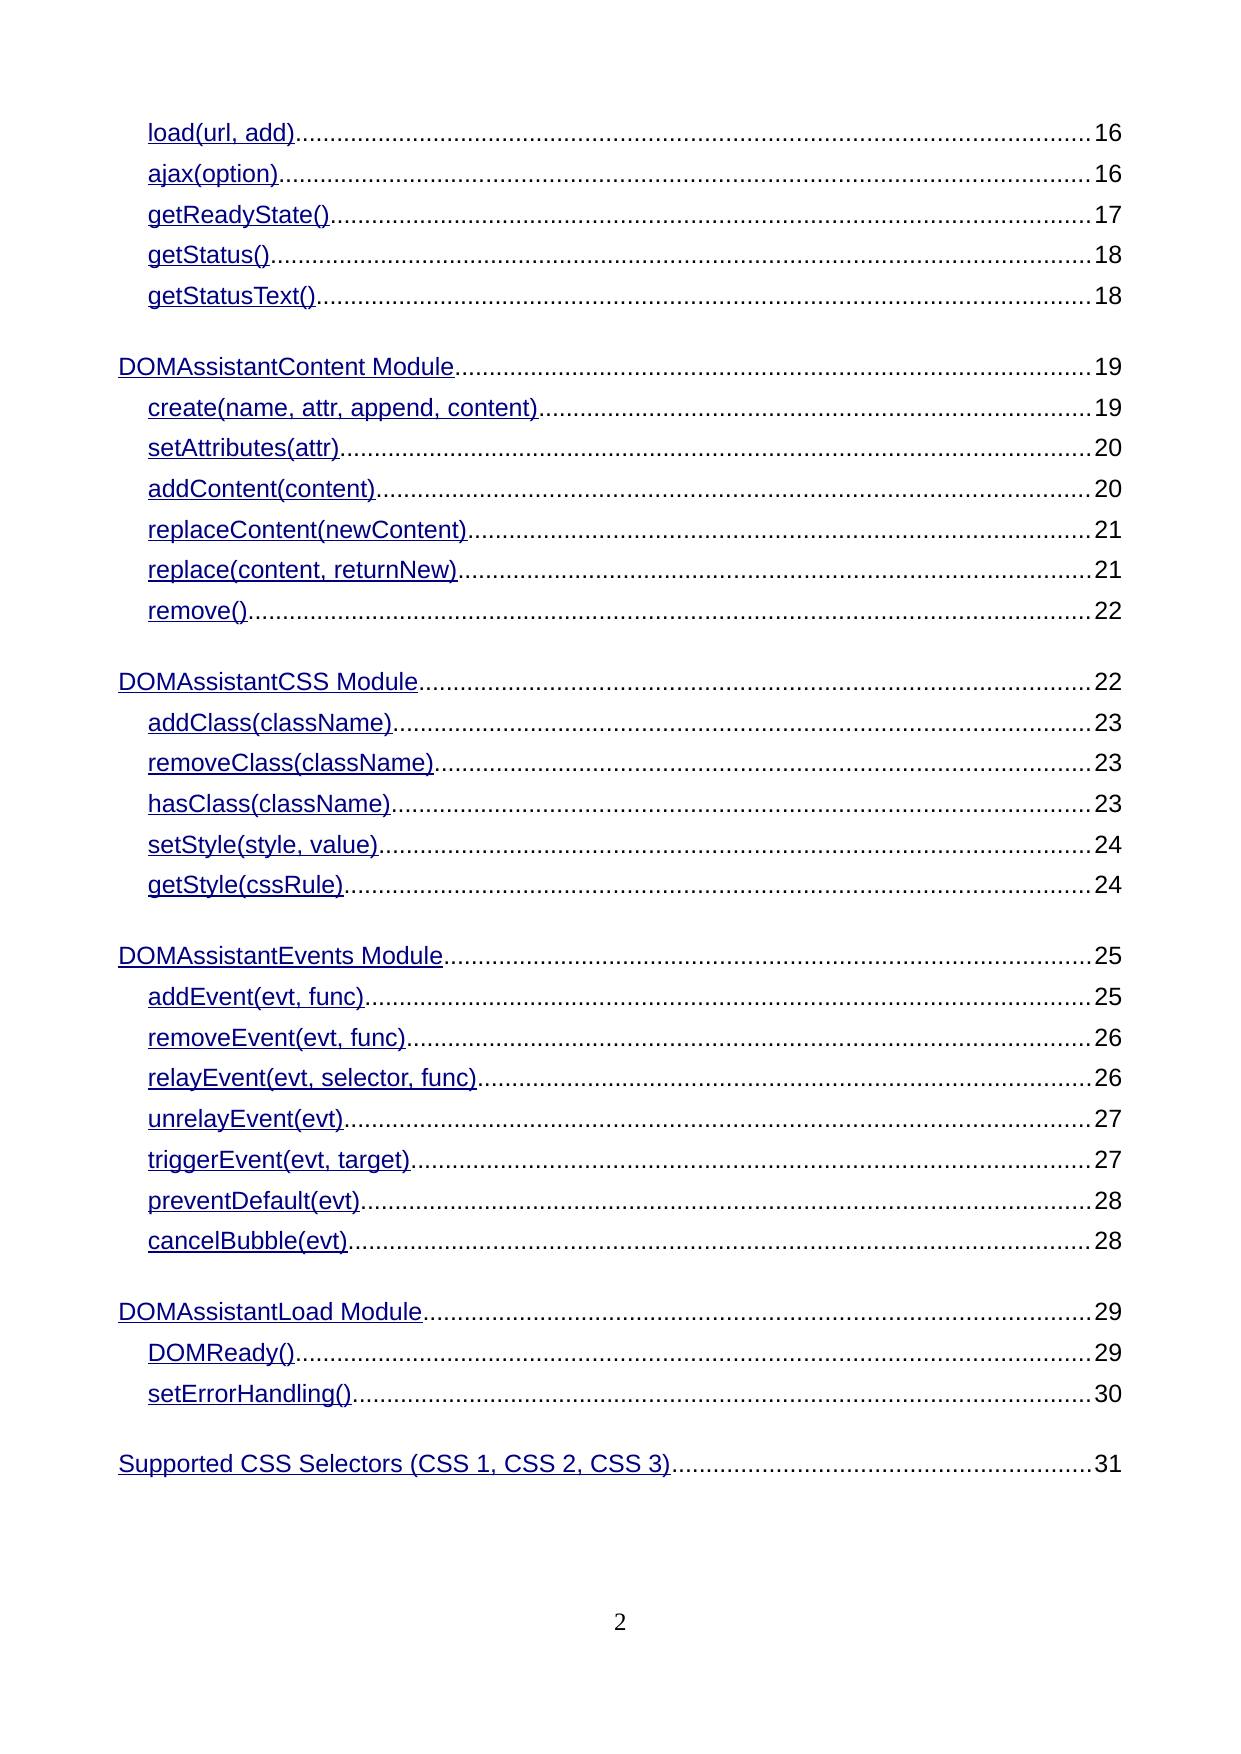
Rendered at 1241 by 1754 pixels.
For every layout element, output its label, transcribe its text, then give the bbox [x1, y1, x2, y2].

text preventDefault(evt) 28 [148, 1186, 1122, 1214]
text removeEvent(evt, func) 26 [148, 1023, 1122, 1051]
text DOMAssistantEvents Module 25 [118, 941, 1122, 970]
text DOMAssistantLoad Module 29 [118, 1297, 1122, 1326]
text relayEvent(evt, selector, func) 26 [148, 1063, 1122, 1092]
text addEvent(evt, func) 25 [148, 982, 1122, 1011]
text getStatus() 18 [148, 240, 1122, 269]
text DOMAssistantCSS Module 22 [118, 667, 1122, 696]
text setAttributes(attr) 20 [148, 433, 1122, 462]
text replaceContent(newContent) 21 [148, 515, 1122, 543]
text setErrorHandling() 30 [148, 1378, 1122, 1407]
text getStatusText() 18 [148, 281, 1122, 310]
text remove() 22 [148, 596, 1122, 625]
text addContent(content) 20 [148, 474, 1122, 503]
text load(url, add) 16 [148, 118, 1122, 147]
text Supported CSS Selectors (CSS 1, CSS 2, CSS 3) 31 [118, 1449, 1122, 1478]
text cancelBubble(evt) 28 [148, 1226, 1122, 1255]
text triggerEvent(evt, target) 27 [148, 1145, 1122, 1174]
text removeClass(className) 23 [148, 748, 1122, 777]
text replace(content, returnNew) 21 [148, 555, 1122, 584]
text hasClass(className) 23 [148, 789, 1122, 818]
text getReadyState() 17 [148, 199, 1122, 228]
text DOMAssistantContent Module 19 [118, 352, 1122, 381]
text unrelayEvent(evt) 27 [148, 1104, 1122, 1133]
text addClass(className) 23 [148, 708, 1122, 736]
text setStyle(style, value) 24 [148, 830, 1122, 858]
text ajax(option) 16 [148, 159, 1122, 188]
text DOMReady() 29 [148, 1338, 1122, 1367]
text getStyle(cssRule) 24 [148, 871, 1122, 899]
text create(name, attr, append, content) 19 [148, 392, 1122, 421]
